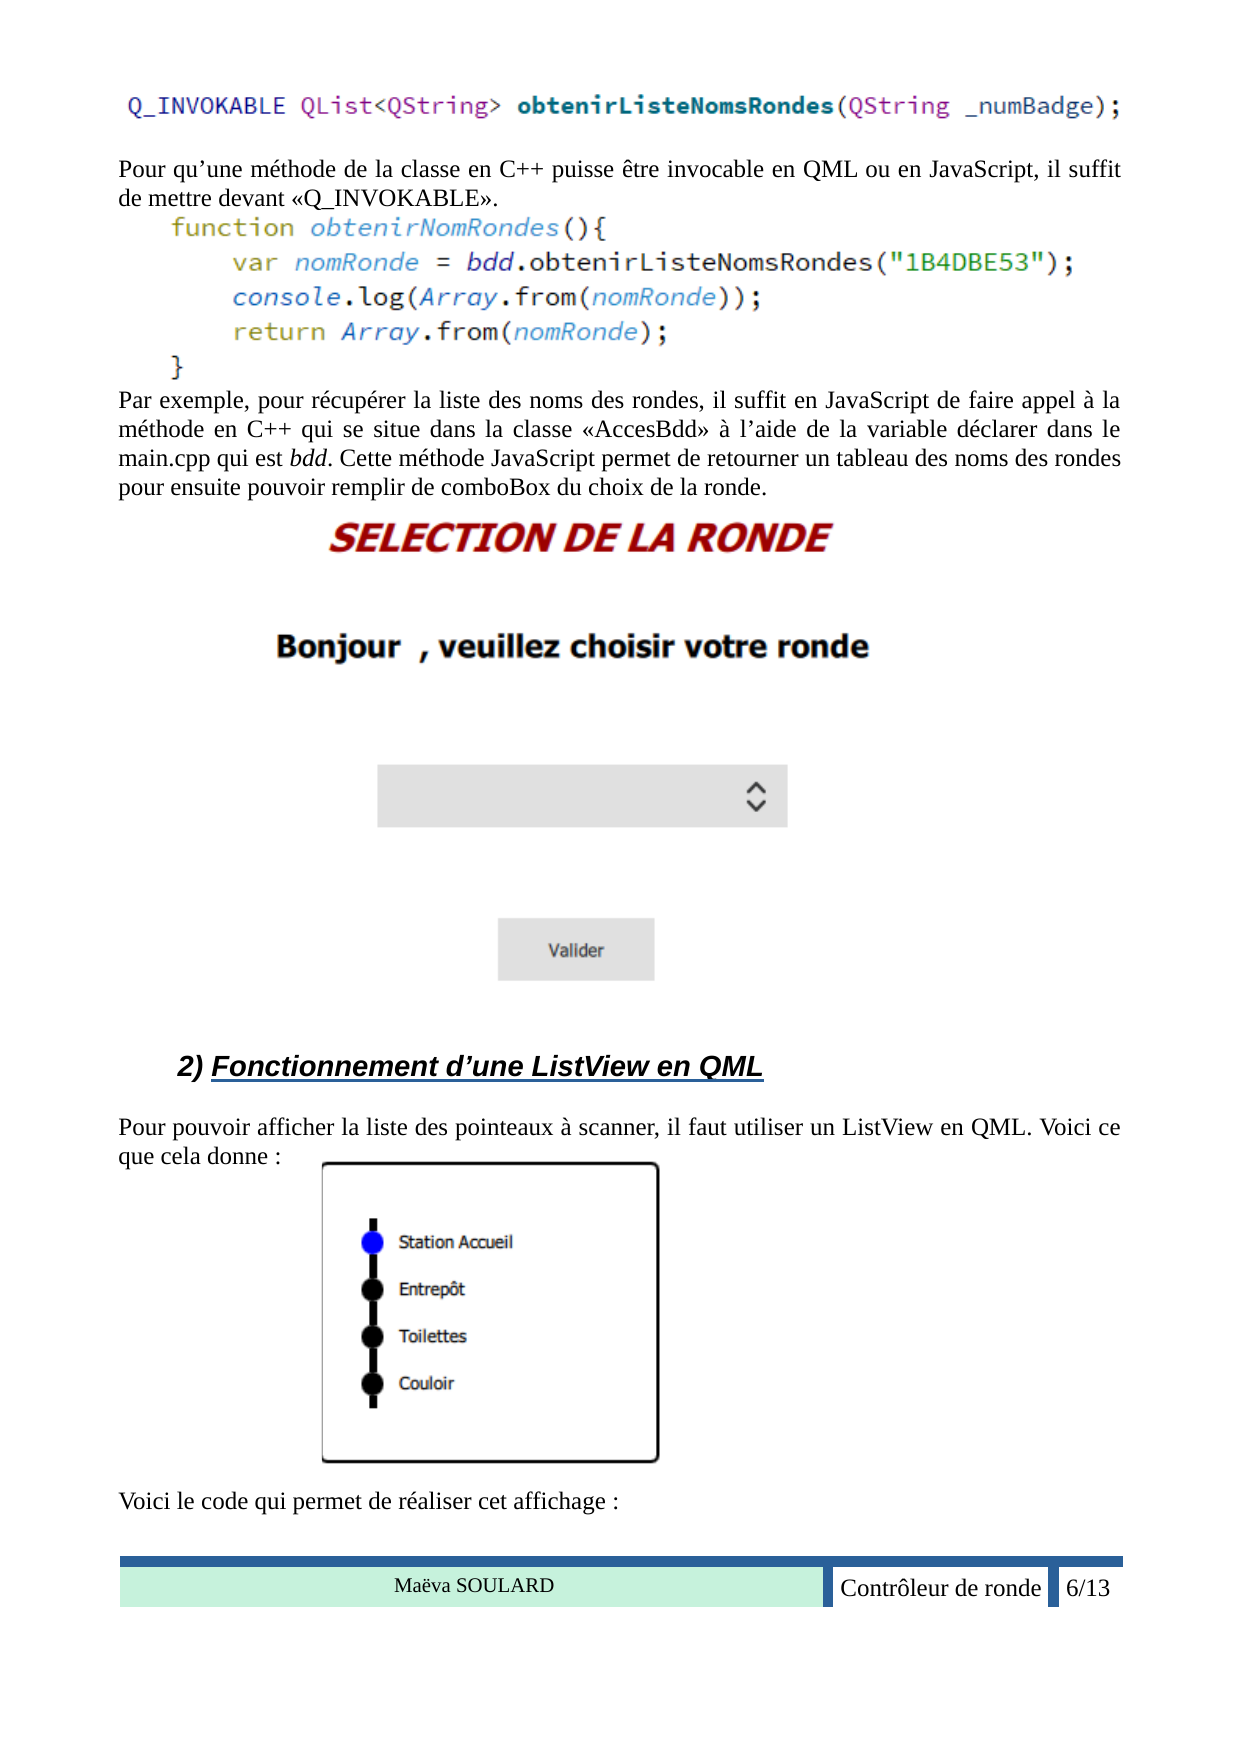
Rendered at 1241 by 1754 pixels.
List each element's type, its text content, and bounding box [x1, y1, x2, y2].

picture [321, 1160, 666, 1465]
picture [165, 211, 1075, 386]
text Par exemple, pour récupérer la liste des noms des rondes, il suffit en JavaScript de faire appel à la méthode en C++ qui se situe dans la classe «AccesBdd» à l’aide de la variable déclarer dans le main.cpp qui est bdd. Cette méthode JavaScript permet de retourner un tableau des noms des rondes pour ensuite pouvoir remplir de comboBox du choix de la ronde. [118, 386, 1122, 500]
picture [265, 505, 884, 992]
subtitle Fonctionnement d’une ListView en QML [118, 1049, 1122, 1083]
text Pour qu’une méthode de la classe en C++ puisse être invocable en QML ou en JavaScript, il suffit de mettre devant «Q_INVOKABLE». [118, 154, 1122, 212]
picture [122, 93, 1127, 126]
text Voici le code qui permet de réaliser cet affichage : [118, 1486, 1122, 1515]
text Pour pouvoir afficher la liste des pointeaux à scanner, il faut utiliser un ListView en QML. Voici ce que cela donne : [118, 1112, 1122, 1170]
